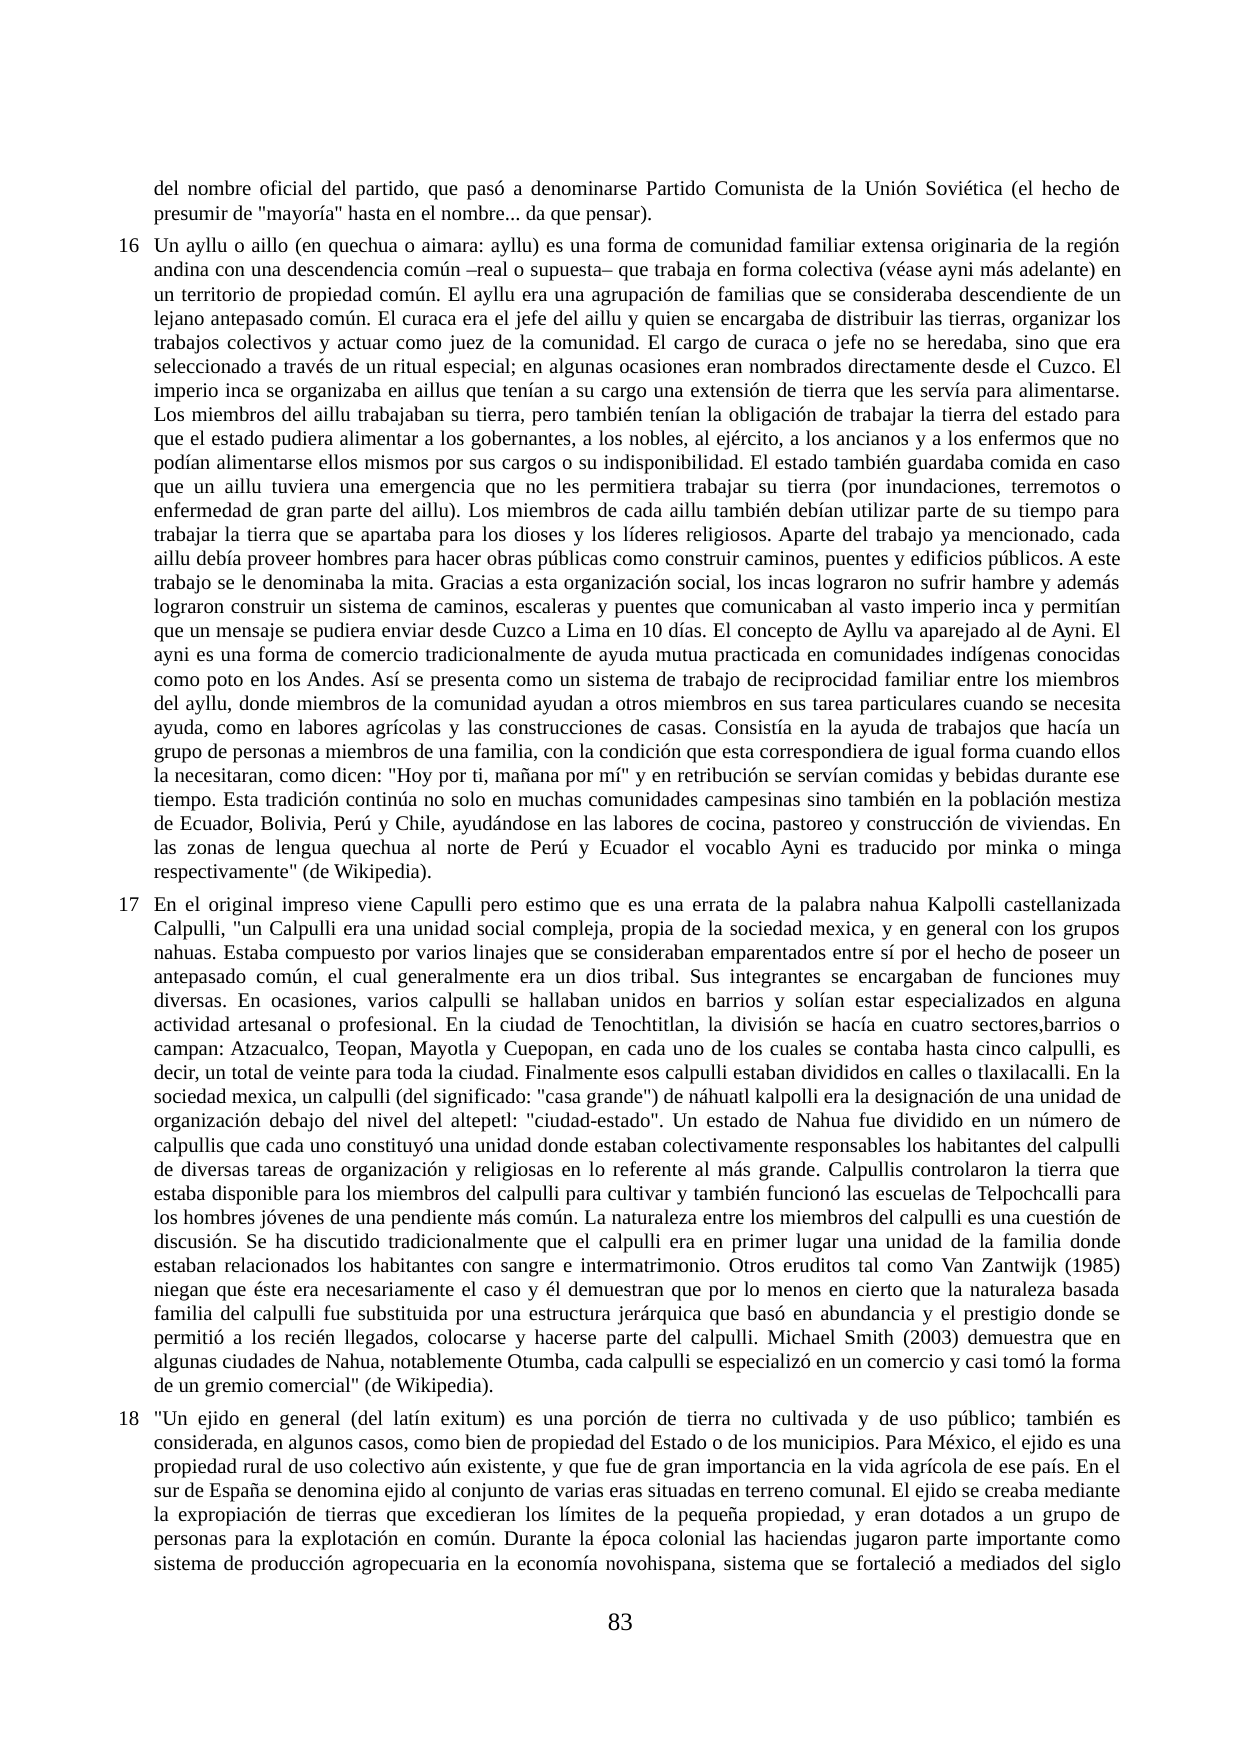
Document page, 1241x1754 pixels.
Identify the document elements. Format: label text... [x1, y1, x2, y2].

text En el original impreso viene Capulli pero estimo que es una errata de la palabra nahua Kalpolli castellanizada Calpulli, "un Calpulli era una unidad social compleja, propia de la sociedad mexica, y en general con los grupos nahuas. Estaba compuesto por varios linajes que se consideraban emparentados entre sí por el hecho de poseer un antepasado común, el cual generalmente era un dios tribal. Sus integrantes se encargaban de funciones muy diversas. En ocasiones, varios calpulli se hallaban unidos en barrios y solían estar especializados en alguna actividad artesanal o profesional. En la ciudad de Tenochtitlan, la división se hacía en cuatro sectores,barrios o campan: Atzacualco, Teopan, Mayotla y Cuepopan, en cada uno de los cuales se contaba hasta cinco calpulli, es decir, un total de veinte para toda la ciudad. Finalmente esos calpulli estaban divididos en calles o tlaxilacalli. En la sociedad mexica, un calpulli (del significado: "casa grande") de náhuatl kalpolli era la designación de una unidad de organización debajo del nivel del altepetl: "ciudad-estado". Un estado de Nahua fue dividido en un número de calpullis que cada uno constituyó una unidad donde estaban colectivamente responsables los habitantes del calpulli de diversas tareas de organización y religiosas en lo referente al más grande. Calpullis controlaron la tierra que estaba disponible para los miembros del calpulli para cultivar y también funcionó las escuelas de Telpochcalli para los hombres jóvenes de una pendiente más común. La naturaleza entre los miembros del calpulli es una cuestión de discusión. Se ha discutido tradicionalmente que el calpulli era en primer lugar una unidad de la familia donde estaban relacionados los habitantes con sangre e intermatrimonio. Otros eruditos tal como Van Zantwijk (1985) niegan que éste era necesariamente el caso y él demuestran que por lo menos en cierto que la naturaleza basada familia del calpulli fue substituida por una estructura jerárquica que basó en abundancia y el prestigio donde se permitió a los recién llegados, colocarse y hacerse parte del calpulli. Michael Smith (2003) demuestra que en algunas ciudades de Nahua, notablemente Otumba, cada calpulli se especializó en un comercio y casi tomó la forma de un gremio comercial" (de Wikipedia). [118, 892, 1122, 1397]
text "Un ejido en general (del latín exitum) es una porción de tierra no cultivada y de uso público; también es considerada, en algunos casos, como bien de propiedad del Estado o de los municipios. Para México, el ejido es una propiedad rural de uso colectivo aún existente, y que fue de gran importancia en la vida agrícola de ese país. En el sur de España se denomina ejido al conjunto de varias eras situadas en terreno comunal. El ejido se creaba mediante la expropiación de tierras que excedieran los límites de la pequeña propiedad, y eran dotados a un grupo de personas para la explotación en común. Durante la época colonial las haciendas jugaron parte importante como sistema de producción agropecuaria en la economía novohispana, sistema que se fortaleció a mediados del siglo [118, 1406, 1122, 1574]
text Un ayllu o aillo (en quechua o aimara: ayllu) es una forma de comunidad familiar extensa originaria de la región andina con una descendencia común –real o supuesta– que trabaja en forma colectiva (véase ayni más adelante) en un territorio de propiedad común. El ayllu era una agrupación de familias que se consideraba descendiente de un lejano antepasado común. El curaca era el jefe del aillu y quien se encargaba de distribuir las tierras, organizar los trabajos colectivos y actuar como juez de la comunidad. El cargo de curaca o jefe no se heredaba, sino que era seleccionado a través de un ritual especial; en algunas ocasiones eran nombrados directamente desde el Cuzco. El imperio inca se organizaba en aillus que tenían a su cargo una extensión de tierra que les servía para alimentarse. Los miembros del aillu trabajaban su tierra, pero también tenían la obligación de trabajar la tierra del estado para que el estado pudiera alimentar a los gobernantes, a los nobles, al ejército, a los ancianos y a los enfermos que no podían alimentarse ellos mismos por sus cargos o su indisponibilidad. El estado también guardaba comida en caso que un aillu tuviera una emergencia que no les permitiera trabajar su tierra (por inundaciones, terremotos o enfermedad de gran parte del aillu). Los miembros de cada aillu también debían utilizar parte de su tiempo para trabajar la tierra que se apartaba para los dioses y los líderes religiosos. Aparte del trabajo ya mencionado, cada aillu debía proveer hombres para hacer obras públicas como construir caminos, puentes y edificios públicos. A este trabajo se le denominaba la mita. Gracias a esta organización social, los incas lograron no sufrir hambre y además lograron construir un sistema de caminos, escaleras y puentes que comunicaban al vasto imperio inca y permitían que un mensaje se pudiera enviar desde Cuzco a Lima en 10 días. El concepto de Ayllu va aparejado al de Ayni. El ayni es una forma de comercio tradicionalmente de ayuda mutua practicada en comunidades indígenas conocidas como poto en los Andes. Así se presenta como un sistema de trabajo de reciprocidad familiar entre los miembros del ayllu, donde miembros de la comunidad ayudan a otros miembros en sus tarea particulares cuando se necesita ayuda, como en labores agrícolas y las construcciones de casas. Consistía en la ayuda de trabajos que hacía un grupo de personas a miembros de una familia, con la condición que esta correspondiera de igual forma cuando ellos la necesitaran, como dicen: "Hoy por ti, mañana por mí" y en retribución se servían comidas y bebidas durante ese tiempo. Esta tradición continúa no solo en muchas comunidades campesinas sino también en la población mestiza de Ecuador, Bolivia, Perú y Chile, ayudándose en las labores de cocina, pastoreo y construcción de viviendas. En las zonas de lengua quechua al norte de Perú y Ecuador el vocablo Ayni es traducido por minka o minga respectivamente" (de Wikipedia). [118, 233, 1122, 883]
text del nombre oficial del partido, que pasó a denominarse Partido Comunista de la Unión Soviética (el hecho de presumir de "mayoría" hasta en el nombre... da que pensar). [118, 176, 1122, 224]
